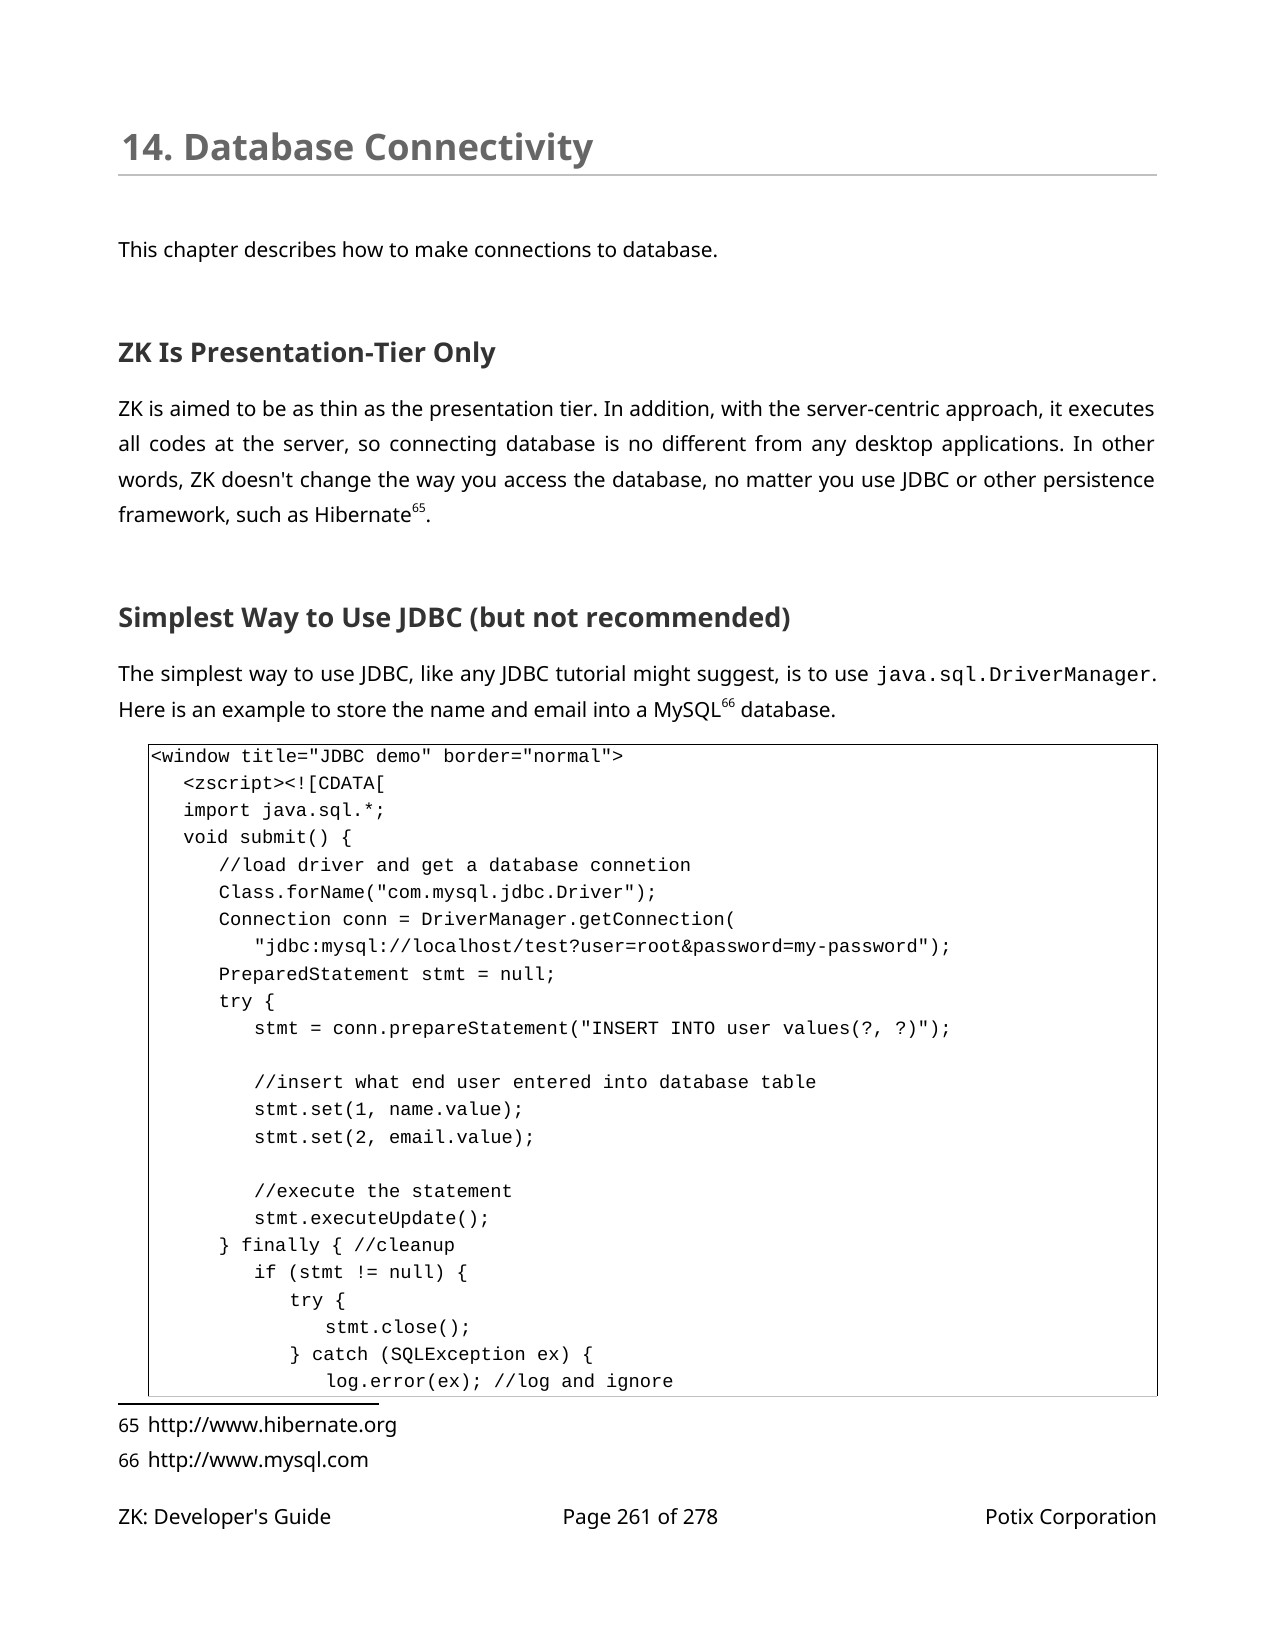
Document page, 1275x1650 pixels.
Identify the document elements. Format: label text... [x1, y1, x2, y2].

text try { [149, 1288, 1157, 1312]
text //execute the statement [149, 1179, 1157, 1203]
text stmt.set(2, email.value); [149, 1124, 1157, 1149]
text <window title="JDBC demo" border="normal"> [149, 745, 1157, 768]
text //insert what end user entered into database table [149, 1070, 1157, 1094]
text stmt = conn.prepareStatement("INSERT INTO user values(?, ?)"); [149, 1016, 1157, 1040]
text //load driver and get a database connetion [149, 853, 1157, 877]
text http://www.mysql.com [118, 1445, 1157, 1473]
text This chapter describes how to make connections to database. [118, 235, 1157, 263]
text stmt.set(1, name.value); [149, 1097, 1157, 1122]
text log.error(ex); //log and ignore [149, 1369, 1157, 1396]
text import java.sql.*; [149, 798, 1157, 822]
text if (stmt != null) { [149, 1260, 1157, 1285]
text stmt.close(); [149, 1315, 1157, 1339]
text } finally { //cleanup [149, 1233, 1157, 1257]
text The simplest way to use JDBC, like any JDBC tutorial might suggest, is to use java.sql.DriverManager. Here is an example to store the name and email into a MySQL database. [118, 659, 1157, 723]
text } catch (SQLException ex) { [149, 1342, 1157, 1366]
text stmt.executeUpdate(); [149, 1206, 1157, 1230]
subtitle 14. Database Connectivity [118, 118, 1157, 174]
text http://www.hibernate.org [118, 1410, 1157, 1438]
text Connection conn = DriverManager.getConnection( [149, 907, 1157, 931]
subtitle ZK Is Presentation-Tier Only [118, 334, 1157, 371]
text PreparedStatement stmt = null; [149, 961, 1157, 986]
text Class.forName("com.mysql.jdbc.Driver"); [149, 880, 1157, 904]
text <zscript><![CDATA[ [149, 771, 1157, 795]
text void submit() { [149, 825, 1157, 850]
text "jdbc:mysql://localhost/test?user=root&password=my-password"); [149, 934, 1157, 958]
text try { [149, 988, 1157, 1013]
text ZK is aimed to be as thin as the presentation tier. In addition, with the server-centric approach, it executes all codes at the server, so connecting database is no different from any desktop applications. In other words, ZK doesn't change the way you access the database, no matter you use JDBC or other persistence framework, such as Hibernate. [118, 394, 1157, 528]
subtitle Simplest Way to Use JDBC (but not recommended) [118, 599, 1157, 636]
